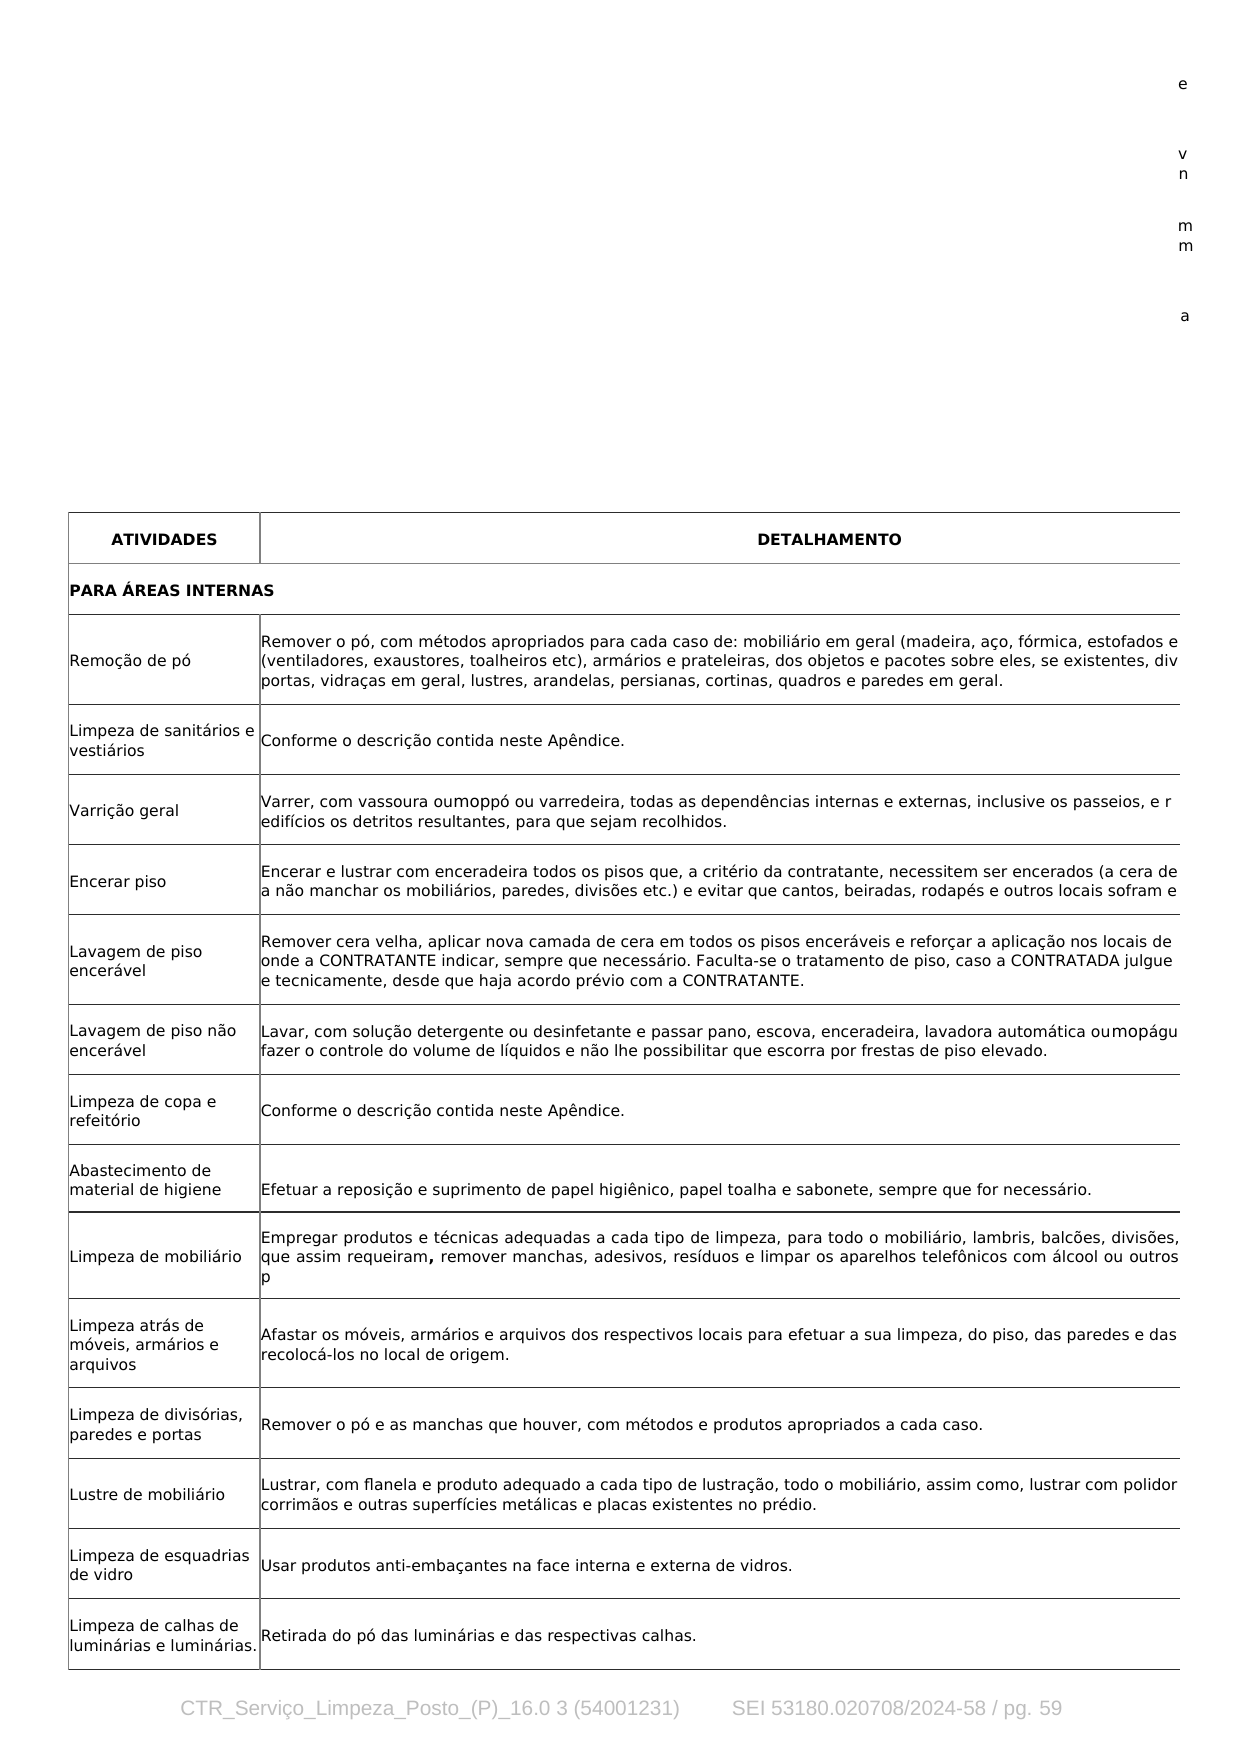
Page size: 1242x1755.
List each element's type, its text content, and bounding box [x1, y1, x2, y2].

table_cell Remover o pó, com métodos apropriados para cada caso de: mobiliário em geral (madeira, aço, fórmica, estofados e (ventiladores, exaustores, toalheiros etc), armários e prateleiras, dos objetos e pacotes sobre eles, se existentes, div portas, vidraças em geral, lustres, arandelas, persianas, cortinas, quadros e paredes em geral. [261, 615, 1180, 703]
table_cell Lustrar, com flanela e produto adequado a cada tipo de lustração, todo o mobiliário, assim como, lustrar com polidor corrimãos e outras superfícies metálicas e placas existentes no prédio. [261, 1459, 1180, 1528]
table_cell Limpeza de sanitários e vestiários [69, 705, 259, 774]
table_cell Efetuar a reposição e suprimento de papel higiênico, papel toalha e sabonete, sempre que for necessário. [261, 1145, 1180, 1211]
text a [1180, 307, 1194, 325]
table_cell Remoção de pó [69, 615, 259, 703]
text m m [1178, 217, 1194, 255]
table_cell Empregar produtos e técnicas adequadas a cada tipo de limpeza, para todo o mobiliário, lambris, balcões, divisões, que assim requeiram, remover manchas, adesivos, resíduos e limpar os aparelhos telefônicos com álcool ou outros p [261, 1213, 1180, 1298]
text e [1178, 75, 1194, 93]
table_cell Conforme o descrição contida neste Apêndice. [261, 1075, 1180, 1144]
table_header ATIVIDADES [69, 513, 259, 563]
table_cell Limpeza de calhas de luminárias e luminárias. [69, 1599, 259, 1668]
table_cell Encerar e lustrar com enceradeira todos os pisos que, a critério da contratante, necessitem ser encerados (a cera de a não manchar os mobiliários, paredes, divisões etc.) e evitar que cantos, beiradas, rodapés e outros locais sofram e [261, 845, 1180, 914]
table_cell Limpeza de esquadrias de vidro [69, 1529, 259, 1598]
table_cell Varrição geral [69, 775, 259, 844]
table_cell Varrer, com vassoura oumoppó ou varredeira, todas as dependências internas e externas, inclusive os passeios, e r edifícios os detritos resultantes, para que sejam recolhidos. [261, 775, 1180, 844]
table_cell Lavar, com solução detergente ou desinfetante e passar pano, escova, enceradeira, lavadora automática oumopágu fazer o controle do volume de líquidos e não lhe possibilitar que escorra por frestas de piso elevado. [261, 1005, 1180, 1074]
text v n [1178, 145, 1194, 183]
table_cell Lavagem de piso encerável [69, 915, 259, 1003]
table_cell Afastar os móveis, armários e arquivos dos respectivos locais para efetuar a sua limpeza, do piso, das paredes e das recolocá-los no local de origem. [261, 1299, 1180, 1387]
table_cell Retirada do pó das luminárias e das respectivas calhas. [261, 1599, 1180, 1668]
table_cell Encerar piso [69, 845, 259, 914]
table_cell Limpeza atrás de móveis, armários e arquivos [69, 1299, 259, 1387]
table_header DETALHAMENTO [261, 513, 1180, 563]
table_cell Limpeza de mobiliário [69, 1213, 259, 1298]
table_cell Remover cera velha, aplicar nova camada de cera em todos os pisos enceráveis e reforçar a aplicação nos locais de onde a CONTRATANTE indicar, sempre que necessário. Faculta-se o tratamento de piso, caso a CONTRATADA julgue e tecnicamente, desde que haja acordo prévio com a CONTRATANTE. [261, 915, 1180, 1003]
table_cell Abastecimento de material de higiene [69, 1145, 259, 1211]
table_cell Limpeza de divisórias, paredes e portas [69, 1388, 259, 1457]
table_cell Remover o pó e as manchas que houver, com métodos e produtos apropriados a cada caso. [261, 1388, 1180, 1457]
table_cell Conforme o descrição contida neste Apêndice. [261, 705, 1180, 774]
table_cell Lavagem de piso não encerável [69, 1005, 259, 1074]
table_cell PARA ÁREAS INTERNAS [69, 564, 1180, 614]
table_cell Limpeza de copa e refeitório [69, 1075, 259, 1144]
table_cell Usar produtos anti-embaçantes na face interna e externa de vidros. [261, 1529, 1180, 1598]
table_cell Lustre de mobiliário [69, 1459, 259, 1528]
